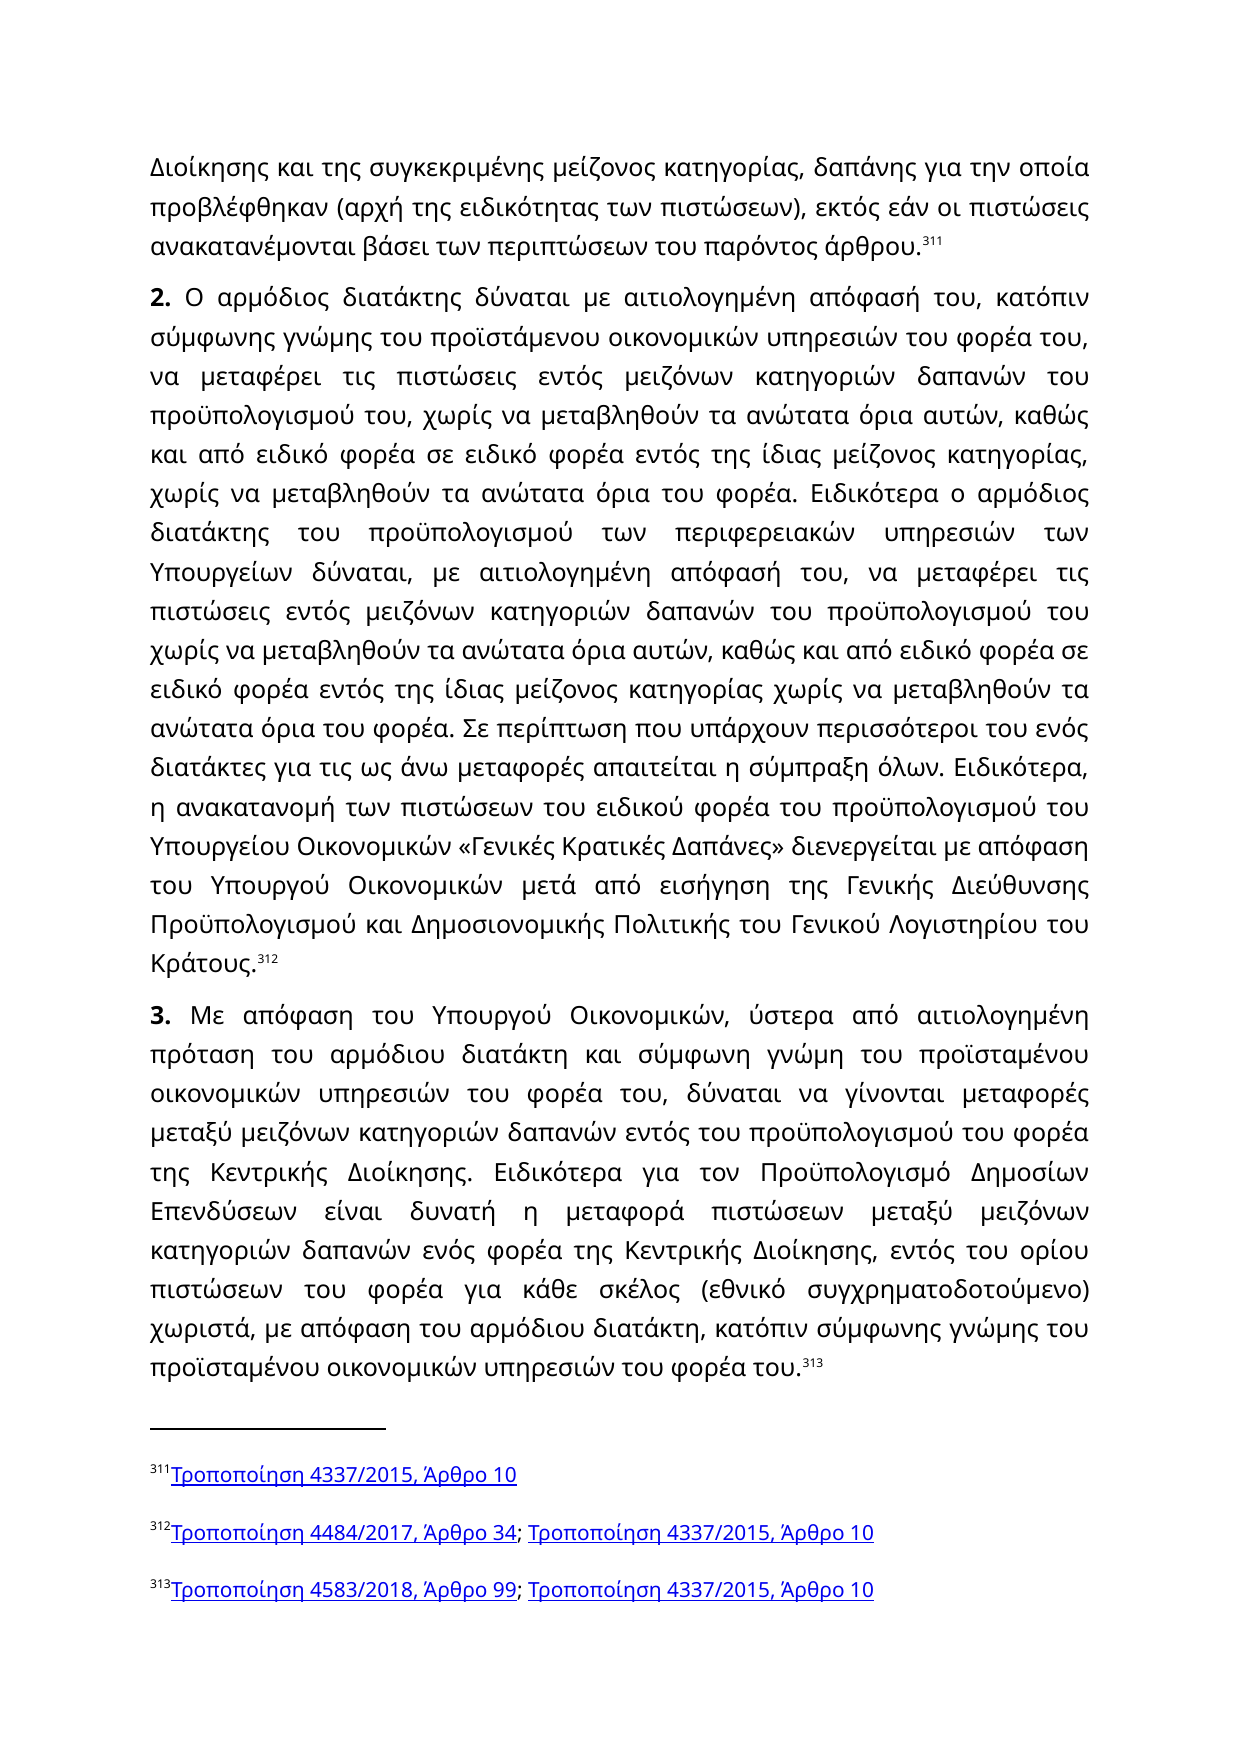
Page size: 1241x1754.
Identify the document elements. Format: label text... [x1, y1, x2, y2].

text 3. Με απόφαση του Υπουργού Οικονομικών, ύστερα από αιτιολογημένη πρόταση του αρμόδιου διατάκτη και σύμφωνη γνώμη του προϊσταμένου οικονομικών υπηρεσιών του φορέα του, δύναται να γίνονται μεταφορές μεταξύ μειζόνων κατηγοριών δαπανών εντός του προϋπολογισμού του φορέα της Κεντρικής Διοίκησης. Ειδικότερα για τον Προϋπολογισμό Δημοσίων Επενδύσεων είναι δυνατή η μεταφορά πιστώσεων μεταξύ μειζόνων κατηγοριών δαπανών ενός φορέα της Κεντρικής Διοίκησης, εντός του ορίου πιστώσεων του φορέα για κάθε σκέλος (εθνικό συγχρηματοδοτούμενο) χωριστά, με απόφαση του αρμόδιου διατάκτη, κατόπιν σύμφωνης γνώμης του προϊσταμένου οικονομικών υπηρεσιών του φορέα του. [150, 997, 1090, 1384]
text Διοίκησης και της συγκεκριμένης μείζονος κατηγορίας, δαπάνης για την οποία προβλέφθηκαν (αρχή της ειδικότητας των πιστώσεων), εκτός εάν οι πιστώσεις ανακατανέμονται βάσει των περιπτώσεων του παρόντος άρθρου. [150, 150, 1090, 262]
text 2. Ο αρμόδιος διατάκτης δύναται με αιτιολογημένη απόφασή του, κατόπιν σύμφωνης γνώμης του προϊστάμενου οικονομικών υπηρεσιών του φορέα του, να μεταφέρει τις πιστώσεις εντός μειζόνων κατηγοριών δαπανών του προϋπολογισμού του, χωρίς να μεταβληθούν τα ανώτατα όρια αυτών, καθώς και από ειδικό φορέα σε ειδικό φορέα εντός της ίδιας μείζονος κατηγορίας, χωρίς να μεταβληθούν τα ανώτατα όρια του φορέα. Ειδικότερα ο αρμόδιος διατάκτης του προϋπολογισμού των περιφερειακών υπηρεσιών των Υπουργείων δύναται, με αιτιολογημένη απόφασή του, να μεταφέρει τις πιστώσεις εντός μειζόνων κατηγοριών δαπανών του προϋπολογισμού του χωρίς να μεταβληθούν τα ανώτατα όρια αυτών, καθώς και από ειδικό φορέα σε ειδικό φορέα εντός της ίδιας μείζονος κατηγορίας χωρίς να μεταβληθούν τα ανώτατα όρια του φορέα. Σε περίπτωση που υπάρχουν περισσότεροι του ενός διατάκτες για τις ως άνω μεταφορές απαιτείται η σύμπραξη όλων. Ειδικότερα, η ανακατανοµή των πιστώσεων του ειδικού φορέα του προϋπολογισµού του Υπουργείου Οικονοµικών «Γενικές Κρατικές Δαπάνες» διενεργείται µε απόφαση του Υπουργού Οικονοµικών µετά από εισήγηση της Γενικής Διεύθυνσης Προϋπολογισµού και Δηµοσιονοµικής Πολιτικής του Γενικού Λογιστηρίου του Κράτους. [150, 280, 1090, 980]
text Τροποποίηση 4484/2017, Άρθρο 34; Τροποποίηση 4337/2015, Άρθρο 10 [150, 1518, 1090, 1546]
text Τροποποίηση 4583/2018, Άρθρο 99; Τροποποίηση 4337/2015, Άρθρο 10 [150, 1576, 1090, 1604]
text Τροποποίηση 4337/2015, Άρθρο 10 [150, 1460, 1090, 1489]
